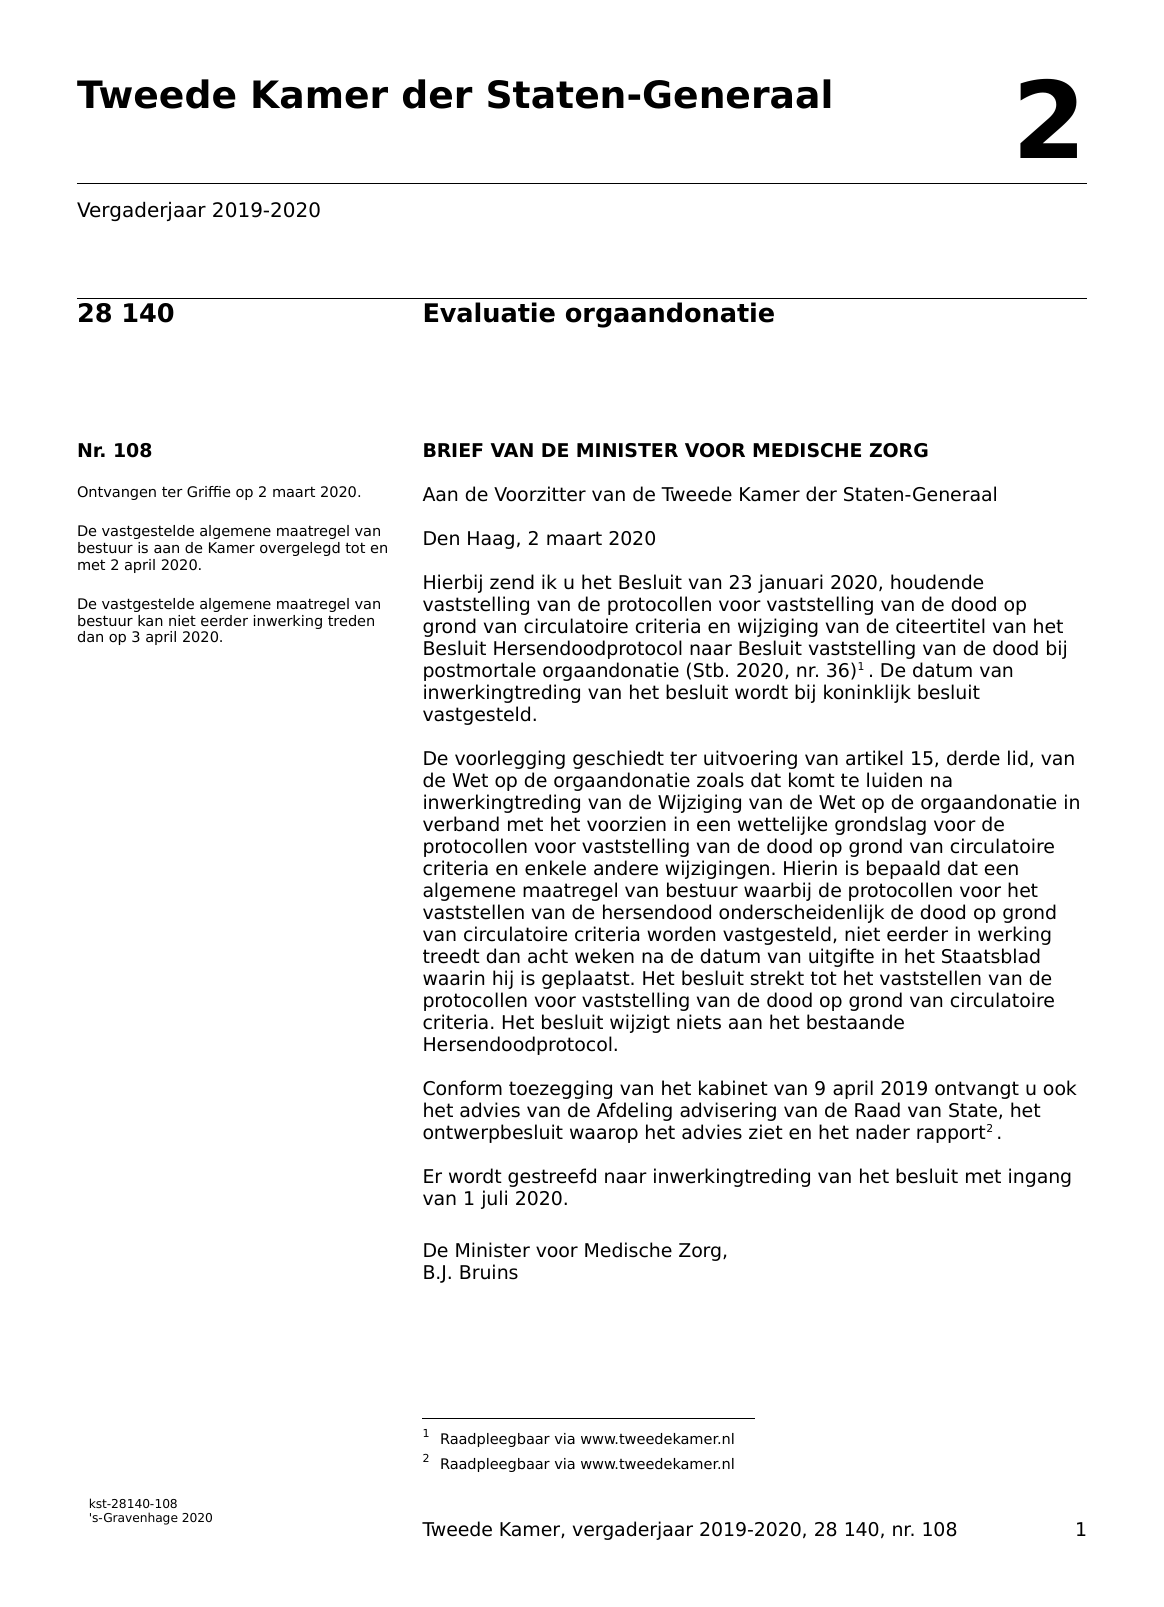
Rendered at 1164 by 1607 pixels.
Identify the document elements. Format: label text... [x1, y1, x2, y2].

text Raadpleegbaar via www.tweedekamer.nl [422, 1452, 1087, 1474]
subtitle 28 140 Evaluatie orgaandonatie [77, 299, 1087, 329]
text [77, 573, 399, 596]
text De vastgestelde algemene maatregel van bestuur is aan de Kamer overgelegd tot en met 2 april 2020. [77, 523, 399, 573]
text Hierbij zend ik u het Besluit van 23 januari 2020, houdende vaststelling van de protocollen voor vaststelling van de dood op grond van circulatoire criteria en wijziging van de citeertitel van het Besluit Hersendoodprotocol naar Besluit vaststelling van de dood bij postmortale orgaandonatie (Stb. 2020, nr. 36). De datum van inwerkingtreding van het besluit wordt bij koninklijk besluit vastgesteld. [422, 572, 1087, 726]
table_header Tweede Kamer der Staten-Generaal [77, 59, 886, 183]
table_cell Vergaderjaar 2019-2020 [77, 184, 1087, 298]
text Ontvangen ter Griffie op 2 maart 2020. [77, 484, 399, 501]
subtitle Nr. 108 BRIEF VAN DE MINISTER VOOR MEDISCHE ZORG [77, 440, 1087, 462]
text Den Haag, 2 maart 2020 [422, 528, 1087, 550]
text kst-28140-108 [88, 1497, 323, 1511]
text Er wordt gestreefd naar inwerkingtreding van het besluit met ingang van 1 juli 2020. [422, 1166, 1087, 1210]
text De vastgestelde algemene maatregel van bestuur kan niet eerder inwerking treden dan op 3 april 2020. [77, 596, 399, 646]
text Raadpleegbaar via www.tweedekamer.nl [422, 1427, 1087, 1449]
text Conform toezegging van het kabinet van 9 april 2019 ontvangt u ook het advies van de Afdeling advisering van de Raad van State, het ontwerpbesluit waarop het advies ziet en het nader rapport. [422, 1078, 1087, 1144]
text [77, 501, 399, 523]
table_header 2 [886, 59, 1087, 183]
text Aan de Voorzitter van de Tweede Kamer der Staten-Generaal [422, 484, 1087, 506]
text 's-Gravenhage 2020 [88, 1511, 323, 1525]
text De voorlegging geschiedt ter uitvoering van artikel 15, derde lid, van de Wet op de orgaandonatie zoals dat komt te luiden na inwerkingtreding van de Wijziging van de Wet op de orgaandonatie in verband met het voorzien in een wettelijke grondslag voor de protocollen voor vaststelling van de dood op grond van circulatoire criteria en enkele andere wijzigingen. Hierin is bepaald dat een algemene maatregel van bestuur waarbij de protocollen voor het vaststellen van de hersendood onderscheidenlijk de dood op grond van circulatoire criteria worden vastgesteld, niet eerder in werking treedt dan acht weken na de datum van uitgifte in het Staatsblad waarin hij is geplaatst. Het besluit strekt tot het vaststellen van de protocollen voor vaststelling van de dood op grond van circulatoire criteria. Het besluit wijzigt niets aan het bestaande Hersendoodprotocol. [422, 748, 1087, 1056]
text De Minister voor Medische Zorg, B.J. Bruins [422, 1240, 1087, 1284]
